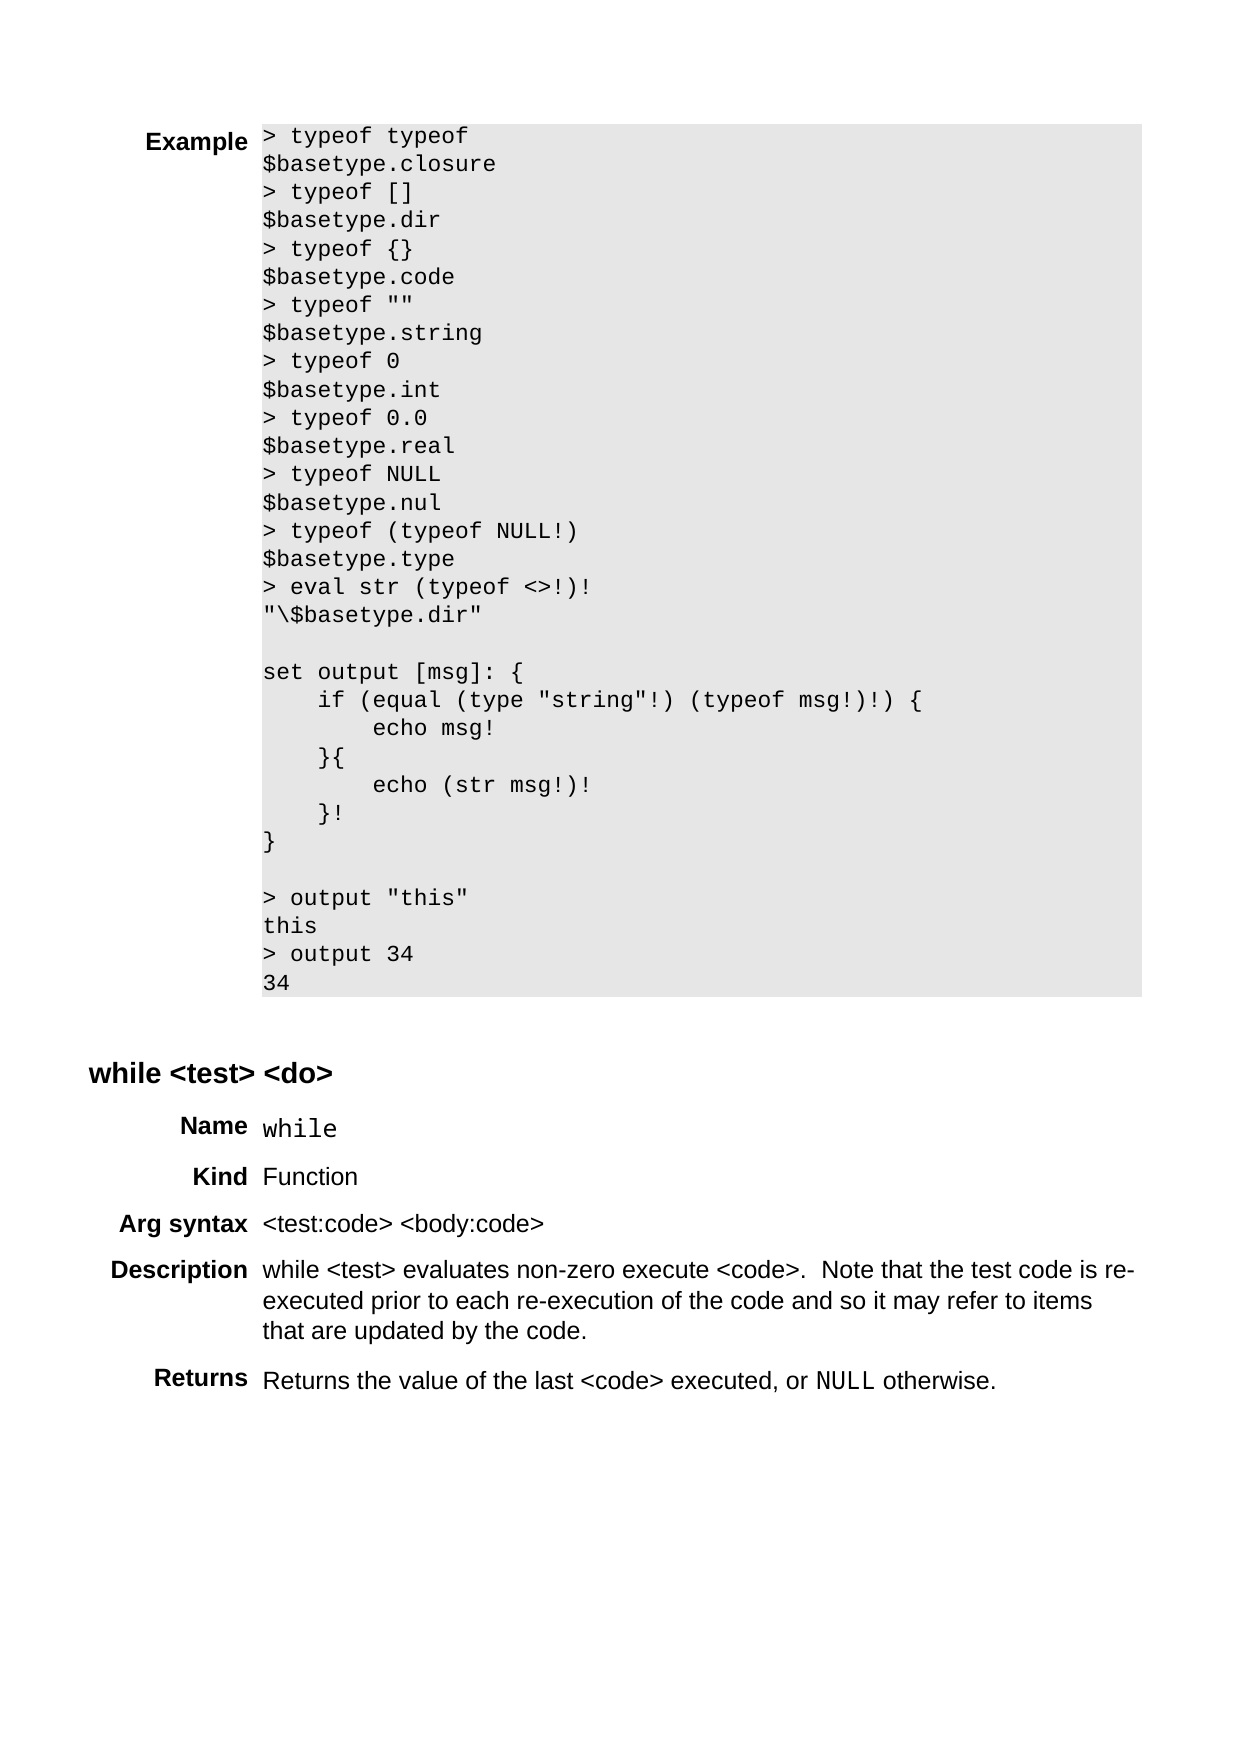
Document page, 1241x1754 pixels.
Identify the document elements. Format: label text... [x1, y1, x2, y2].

subtitle while <test> <do> [88, 1056, 1145, 1089]
table_cell <test:code> <body:code> [260, 1200, 1145, 1246]
table_cell Arg syntax [89, 1200, 259, 1246]
table_cell Returns the value of the last <code> executed, or NULL otherwise. [260, 1354, 1145, 1406]
table_cell Returns [89, 1354, 259, 1406]
table_header Name [89, 1102, 259, 1153]
table_header while [260, 1102, 1145, 1153]
table_cell while <test> evaluates non-zero execute <code>. Note that the test code is re-executed prior to each re-execution of the code and so it may refer to items that are updated by the code. [260, 1246, 1145, 1354]
table_cell > typeof typeof $basetype.closure > typeof [] $basetype.dir > typeof {} $basetype.code > typeof "" $basetype.string > typeof 0 $basetype.int > typeof 0.0 $basetype.real > typeof NULL $basetype.nul > typeof (typeof NULL!) $basetype.type > eval str (typeof <>!)! "\$basetype.dir" set output [msg]: { if (equal (type "string"!) (typeof msg!)!) { echo msg! }{ echo (str msg!)! }! } > output "this" this > output 34 34 [260, 118, 1145, 1008]
table_cell Kind [89, 1154, 259, 1200]
table_cell Description [89, 1246, 259, 1354]
table_cell Example [89, 118, 259, 1008]
table_cell Function [260, 1154, 1145, 1200]
